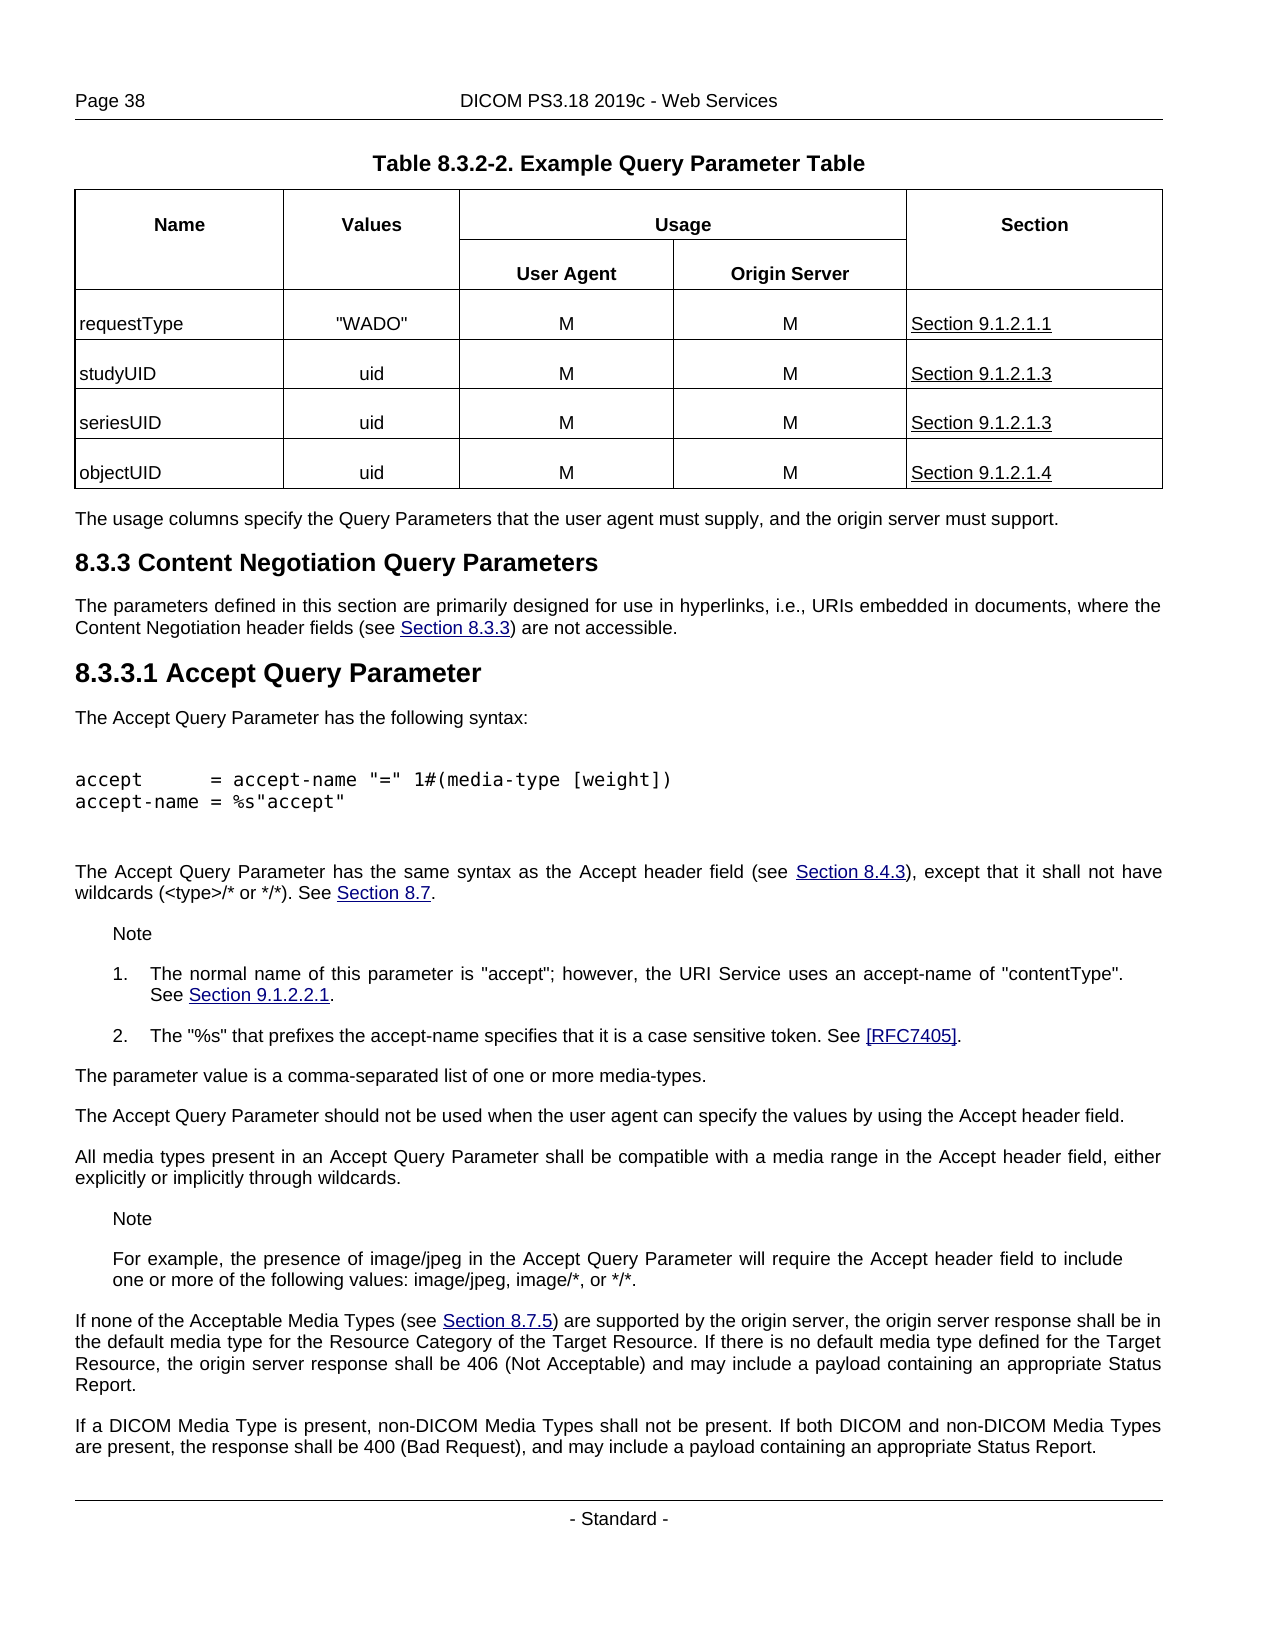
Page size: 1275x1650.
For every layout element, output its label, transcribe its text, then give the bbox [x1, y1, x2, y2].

table_header Values [284, 190, 459, 289]
text The Accept Query Parameter has the following syntax: [75, 707, 1162, 728]
table_cell M [460, 389, 673, 438]
table_cell Section 9.1.2.1.4 [907, 439, 1162, 487]
table_header Section [907, 190, 1162, 289]
table_cell uid [284, 439, 459, 487]
text All media types present in an Accept Query Parameter shall be compatible with a media range in the Accept header field, either explicitly or implicitly through wildcards. [75, 1145, 1162, 1188]
table_cell Origin Server [674, 240, 906, 289]
table_cell requestType [76, 290, 283, 338]
table_cell seriesUID [76, 389, 283, 438]
text If none of the Acceptable Media Types (see Section 8.7.5) are supported by the origin server, the origin server response shall be in the default media type for the Resource Category of the Target Resource. If there is no default media type defined for the Target Resource, the origin server response shall be 406 (Not Acceptable) and may include a payload containing an appropriate Status Report. [75, 1309, 1162, 1396]
text The parameters defined in this section are primarily designed for use in hyperlinks, i.e., URIs embedded in documents, where the Content Negotiation header fields (see Section 8.3.3) are not accessible. [75, 595, 1162, 638]
table_header Usage [460, 190, 906, 239]
text 1. The normal name of this parameter is "accept"; however, the URI Service uses an accept-name of "contentType". See Section 9.1.2.2.1. [112, 963, 1125, 1006]
text 8.3.3 Content Negotiation Query Parameters [75, 548, 1162, 576]
table_cell uid [284, 389, 459, 438]
text The Accept Query Parameter should not be used when the user agent can specify the values by using the Accept header field. [75, 1105, 1162, 1127]
text Note [112, 1207, 1125, 1229]
table_cell M [674, 439, 906, 487]
table_cell M [460, 340, 673, 388]
table_cell Section 9.1.2.1.3 [907, 340, 1162, 388]
table_cell uid [284, 340, 459, 388]
text 2. The "%s" that prefixes the accept-name specifies that it is a case sensitive token. See [RFC7405]. [112, 1024, 1125, 1046]
table_cell M [674, 389, 906, 438]
table_cell Section 9.1.2.1.1 [907, 290, 1162, 338]
table_cell M [460, 439, 673, 487]
text For example, the presence of image/jpeg in the Accept Query Parameter will require the Accept header field to include one or more of the following values: image/jpeg, image/*, or */*. [112, 1248, 1125, 1291]
table_cell M [674, 340, 906, 388]
text Note [112, 922, 1125, 944]
text The Accept Query Parameter has the same syntax as the Accept header field (see Section 8.4.3), except that it shall not have wildcards (<type>/* or */*). See Section 8.7. [75, 860, 1162, 903]
text 8.3.3.1 Accept Query Parameter [75, 657, 1162, 688]
table_cell M [460, 290, 673, 338]
text accept = accept-name "=" 1#(media-type [weight]) accept-name = %s"accept" [75, 747, 1162, 842]
table_cell studyUID [76, 340, 283, 388]
text If a DICOM Media Type is present, non-DICOM Media Types shall not be present. If both DICOM and non-DICOM Media Types are present, the response shall be 400 (Bad Request), and may include a payload containing an appropriate Status Report. [75, 1414, 1162, 1458]
table_cell M [674, 290, 906, 338]
table_cell objectUID [76, 439, 283, 487]
table_cell User Agent [460, 240, 673, 289]
table_cell "WADO" [284, 290, 459, 338]
text Table 8.3.2-2. Example Query Parameter Table [75, 150, 1162, 176]
text The usage columns specify the Query Parameters that the user agent must supply, and the origin server must support. [75, 507, 1162, 529]
table_header Name [76, 190, 283, 289]
table_cell Section 9.1.2.1.3 [907, 389, 1162, 438]
text The parameter value is a comma-separated list of one or more media-types. [75, 1065, 1162, 1086]
